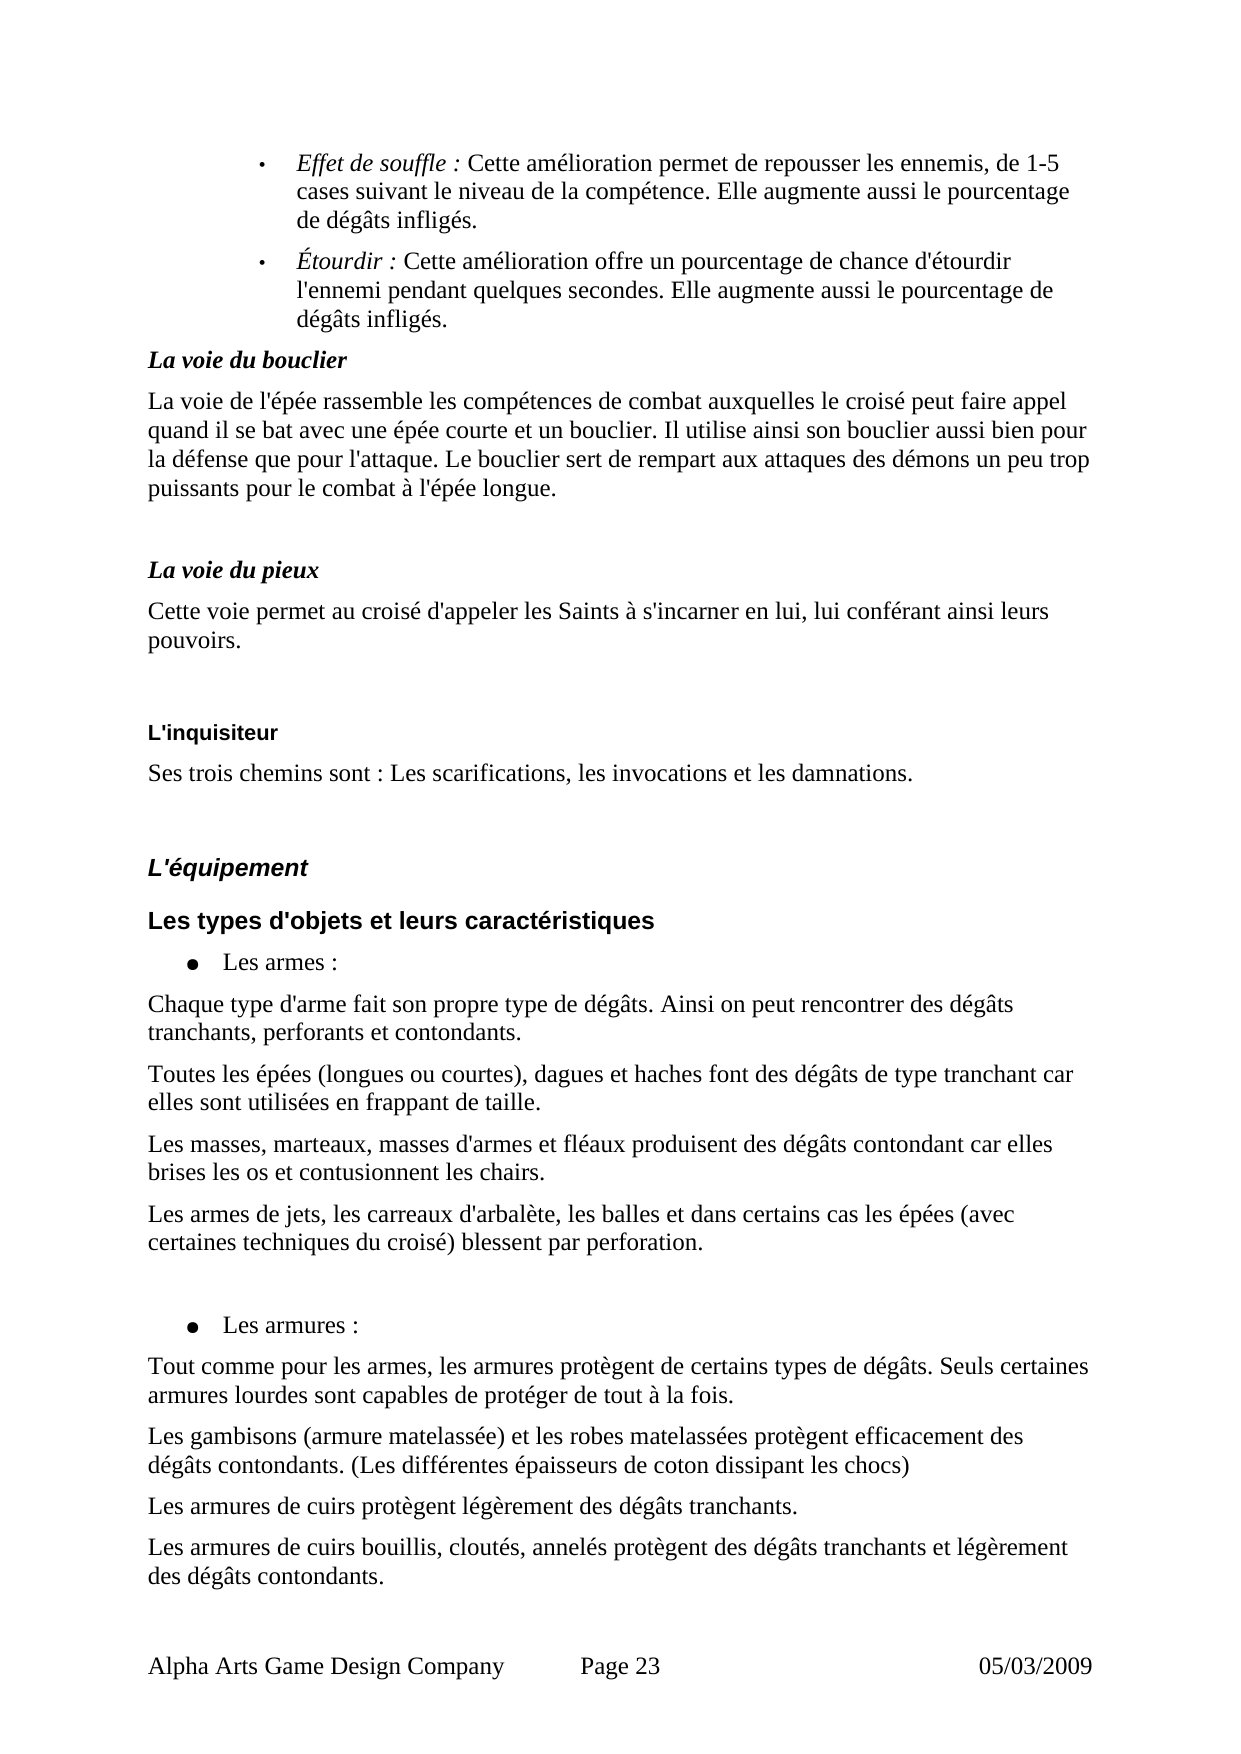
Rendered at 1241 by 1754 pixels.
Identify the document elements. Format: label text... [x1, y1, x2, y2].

text Chaque type d'arme fait son propre type de dégâts. Ainsi on peut rencontrer des dégâts tranchants, perforants et contondants. [148, 989, 1092, 1046]
list Effet de souffle : Cette amélioration permet de repousser les ennemis, de 1-5 cases suivant le niveau de la compétence. Elle augmente aussi le pourcentage de dégâts infligés. [259, 148, 1092, 234]
text Cette voie permet au croisé d'appeler les Saints à s'incarner en lui, lui conférant ainsi leurs pouvoirs. [148, 596, 1092, 654]
text La voie de l'épée rassemble les compétences de combat auxquelles le croisé peut faire appel quand il se bat avec une épée courte et un bouclier. Il utilise ainsi son bouclier aussi bien pour la défense que pour l'attaque. Le bouclier sert de rempart aux attaques des démons un peu trop puissants pour le combat à l'épée longue. [148, 386, 1092, 501]
text Toutes les épées (longues ou courtes), dagues et haches font des dégâts de type tranchant car elles sont utilisées en frappant de taille. [148, 1059, 1092, 1116]
text Ses trois chemins sont : Les scarifications, les invocations et les damnations. [148, 758, 1092, 787]
subtitle L'équipement [148, 853, 1092, 881]
subtitle Les types d'objets et leurs caractéristiques [148, 906, 1092, 935]
text La voie du bouclier [148, 345, 1092, 374]
text Les armures de cuirs bouillis, cloutés, annelés protègent des dégâts tranchants et légèrement des dégâts contondants. [148, 1532, 1092, 1590]
text La voie du pieux [148, 555, 1092, 584]
text Les armures de cuirs protègent légèrement des dégâts tranchants. [148, 1491, 1092, 1520]
list Les armures : [185, 1310, 1092, 1339]
text Les armes de jets, les carreaux d'arbalète, les balles et dans certains cas les épées (avec certaines techniques du croisé) blessent par perforation. [148, 1199, 1092, 1256]
list Étourdir : Cette amélioration offre un pourcentage de chance d'étourdir l'ennemi pendant quelques secondes. Elle augmente aussi le pourcentage de dégâts infligés. [259, 246, 1092, 333]
text Les masses, marteaux, masses d'armes et fléaux produisent des dégâts contondant car elles brises les os et contusionnent les chairs. [148, 1129, 1092, 1186]
text Tout comme pour les armes, les armures protègent de certains types de dégâts. Seuls certaines armures lourdes sont capables de protéger de tout à la fois. [148, 1351, 1092, 1409]
text Les gambisons (armure matelassée) et les robes matelassées protègent efficacement des dégâts contondants. (Les différentes épaisseurs de coton dissipant les chocs) [148, 1421, 1092, 1479]
list Les armes : [185, 947, 1092, 976]
subtitle L'inquisiteur [148, 720, 1092, 745]
